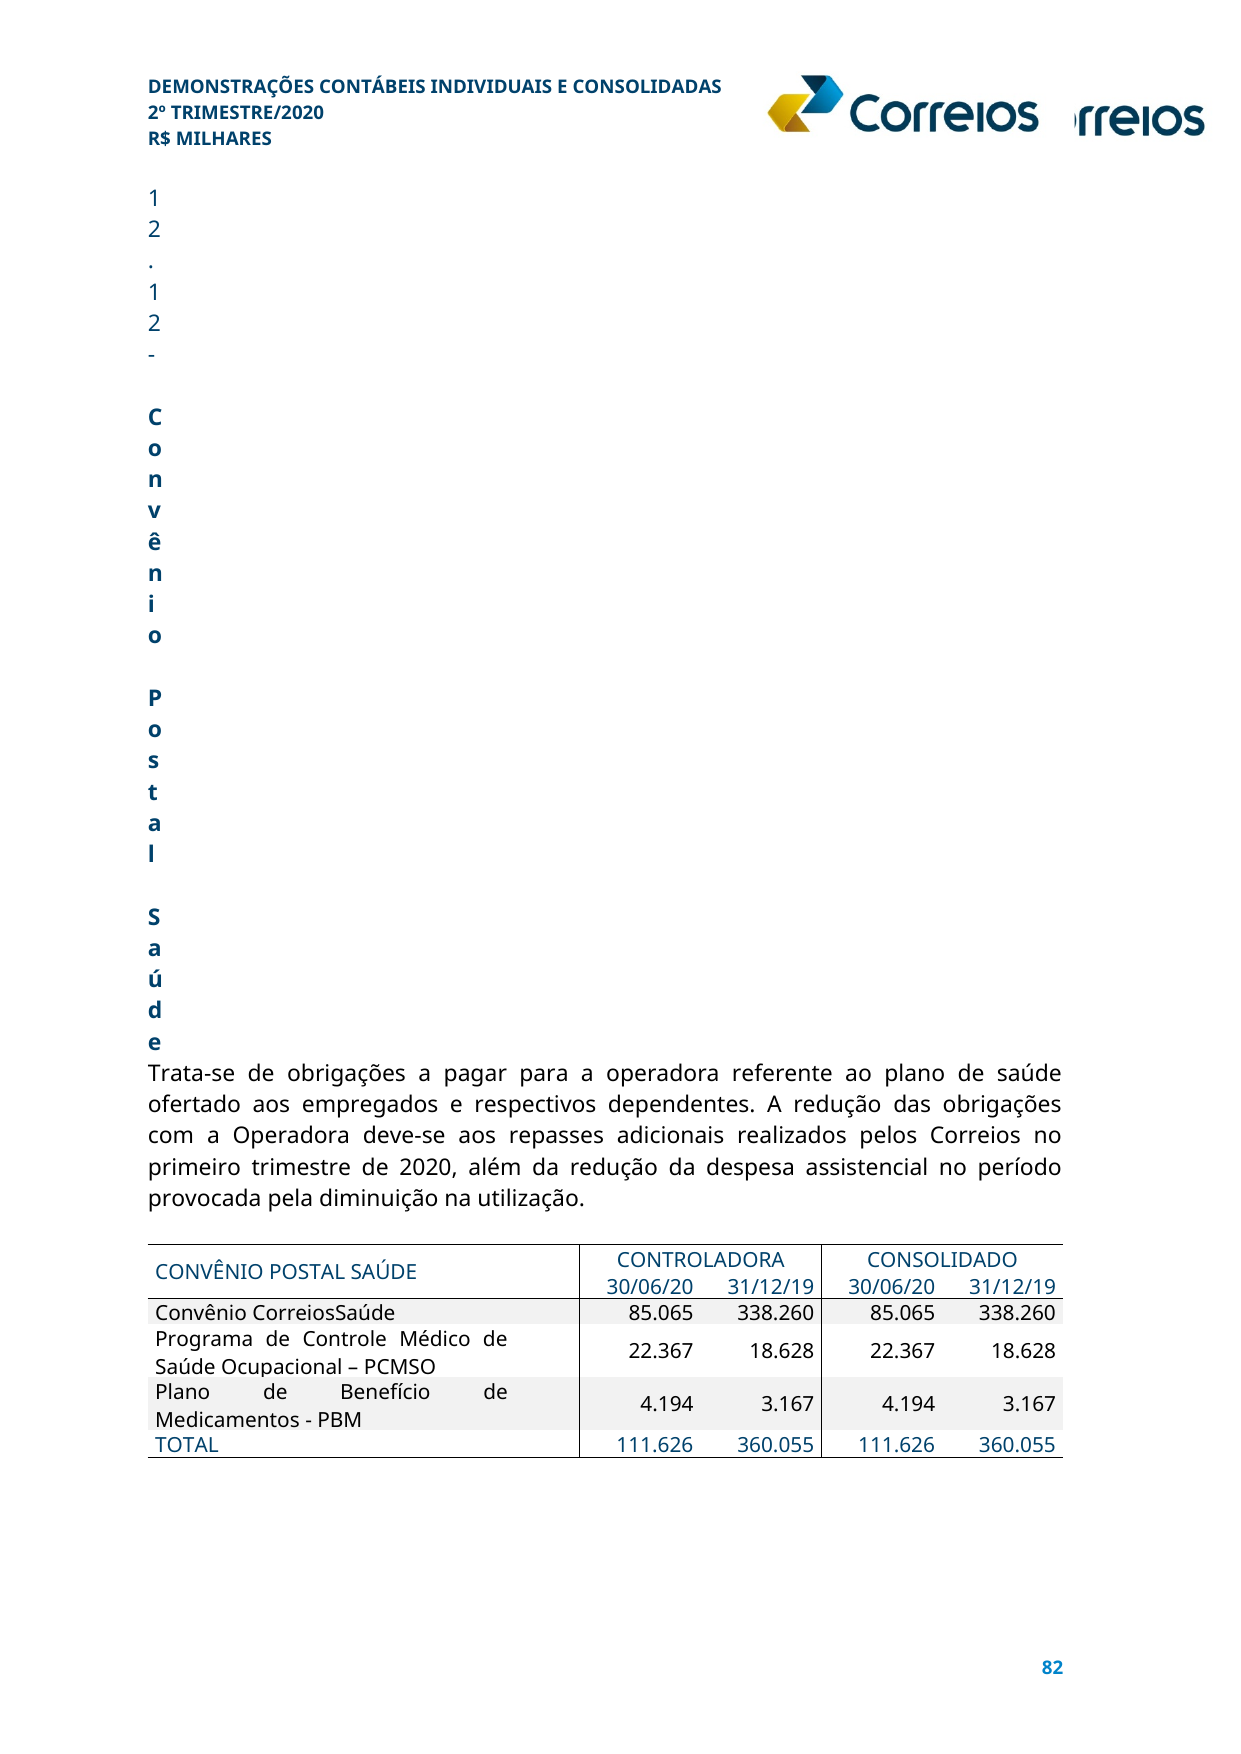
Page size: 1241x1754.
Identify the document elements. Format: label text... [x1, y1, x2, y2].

table_cell Convênio CorreiosSaúde [148, 1299, 515, 1324]
table_cell [515, 1324, 579, 1377]
table_cell 360.055 [701, 1430, 821, 1457]
table_cell 338.260 [942, 1299, 1063, 1324]
table_cell 3.167 [701, 1377, 821, 1430]
table_cell 111.626 [822, 1430, 942, 1457]
table_cell [515, 1430, 579, 1457]
table_header [515, 1245, 579, 1271]
table_cell 85.065 [580, 1299, 701, 1324]
table_cell 4.194 [580, 1377, 701, 1430]
table_cell [515, 1377, 579, 1430]
table_cell 22.367 [580, 1324, 701, 1377]
text Trata-se de obrigações a pagar para a operadora referente ao plano de saúde ofertado aos empregados e respectivos dependentes. A redução das obrigações com a Operadora deve-se aos repasses adicionais realizados pelos Correios no primeiro trimestre de 2020, além da redução da despesa assistencial no período provocada pela diminuição na utilização. [148, 182, 1063, 1213]
table_cell Programa de Controle Médico de Saúde Ocupacional – PCMSO [148, 1324, 515, 1377]
table_header CONTROLADORA [580, 1245, 821, 1271]
table_cell 30/06/20 [580, 1271, 701, 1297]
table_cell Plano de Benefício de Medicamentos - PBM [148, 1377, 515, 1430]
table_cell 3.167 [942, 1377, 1063, 1430]
table_cell 22.367 [822, 1324, 942, 1377]
table_cell 85.065 [822, 1299, 942, 1324]
table_cell 4.194 [822, 1377, 942, 1430]
table_header CONSOLIDADO [822, 1245, 1063, 1271]
table_cell 30/06/20 [822, 1271, 942, 1297]
table_cell 338.260 [701, 1299, 821, 1324]
table_cell [515, 1271, 579, 1297]
table_cell 31/12/19 [942, 1271, 1063, 1297]
table_cell 18.628 [701, 1324, 821, 1377]
table_cell 360.055 [942, 1430, 1063, 1457]
table_cell 18.628 [942, 1324, 1063, 1377]
table_cell [515, 1299, 579, 1324]
table_header CONVÊNIO POSTAL SAÚDE [148, 1245, 515, 1297]
table_cell 111.626 [580, 1430, 701, 1457]
table_cell TOTAL [148, 1430, 515, 1457]
table_cell 31/12/19 [701, 1271, 821, 1297]
